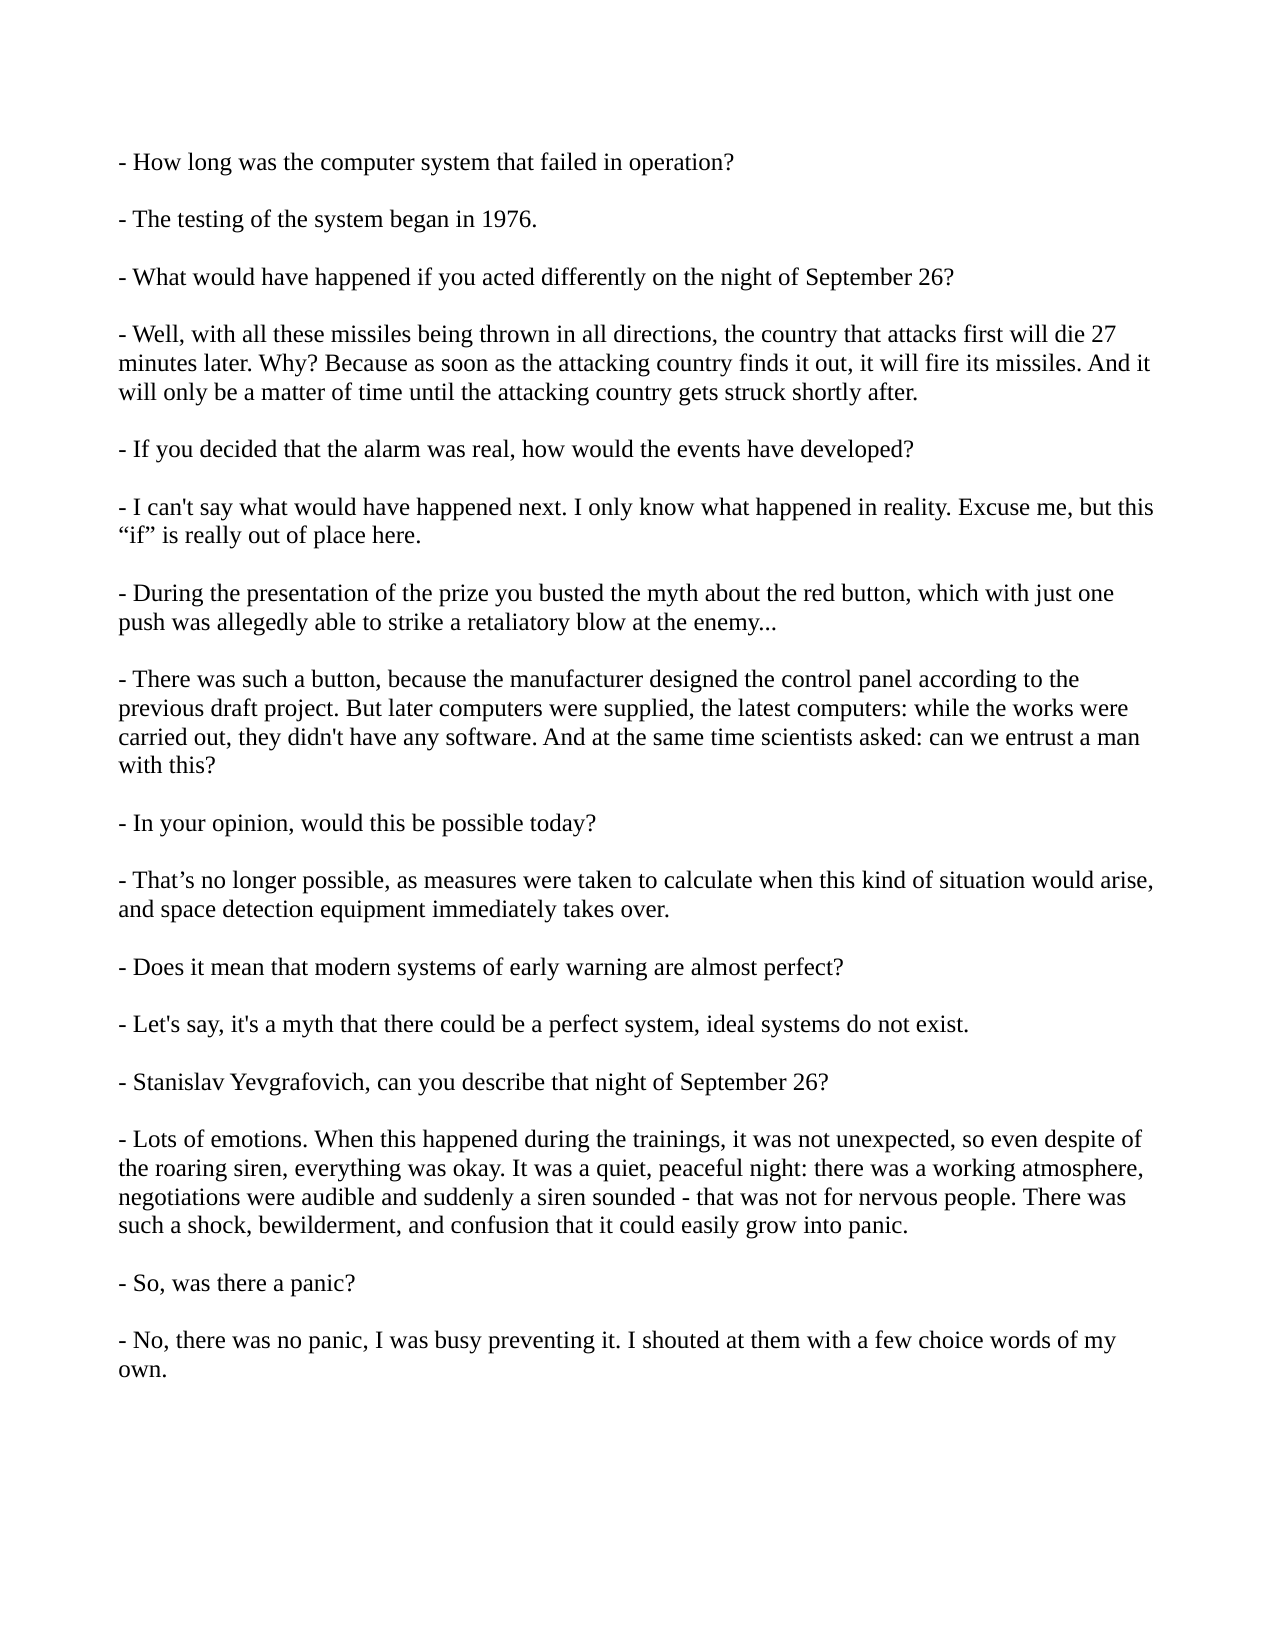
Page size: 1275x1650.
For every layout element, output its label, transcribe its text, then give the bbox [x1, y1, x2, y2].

text - There was such a button, because the manufacturer designed the control panel according to the previous draft project. But later computers were supplied, the latest computers: while the works were carried out, they didn't have any software. And at the same time scientists asked: can we entrust a man with this? [118, 664, 1157, 779]
text - How long was the computer system that failed in operation? [118, 147, 1157, 176]
text - No, there was no panic, I was busy preventing it. I shouted at them with a few choice words of my own. [118, 1326, 1157, 1383]
text - In your opinion, would this be possible today? [118, 808, 1157, 837]
text - That’s no longer possible, as measures were taken to calculate when this kind of situation would arise, and space detection equipment immediately takes over. [118, 866, 1157, 923]
text - I can't say what would have happened next. I only know what happened in reality. Excuse me, but this “if” is really out of place here. [118, 492, 1157, 549]
text - So, was there a panic? [118, 1268, 1157, 1297]
text - The testing of the system began in 1976. [118, 204, 1157, 233]
text - Let's say, it's a myth that there could be a perfect system, ideal systems do not exist. [118, 1009, 1157, 1038]
text - During the presentation of the prize you busted the myth about the red button, which with just one push was allegedly able to strike a retaliatory blow at the enemy... [118, 578, 1157, 636]
text - Stanislav Yevgrafovich, can you describe that night of September 26? [118, 1067, 1157, 1096]
text - Does it mean that modern systems of early warning are almost perfect? [118, 952, 1157, 981]
text - If you decided that the alarm was real, how would the events have developed? [118, 434, 1157, 463]
text - Lots of emotions. When this happened during the trainings, it was not unexpected, so even despite of the roaring siren, everything was okay. It was a quiet, peaceful night: there was a working atmosphere, negotiations were audible and suddenly a siren sounded - that was not for nervous people. There was such a shock, bewilderment, and confusion that it could easily grow into panic. [118, 1124, 1157, 1239]
text - Well, with all these missiles being thrown in all directions, the country that attacks first will die 27 minutes later. Why? Because as soon as the attacking country finds it out, it will fire its missiles. And it will only be a matter of time until the attacking country gets struck shortly after. [118, 319, 1157, 406]
text - What would have happened if you acted differently on the night of September 26? [118, 262, 1157, 291]
